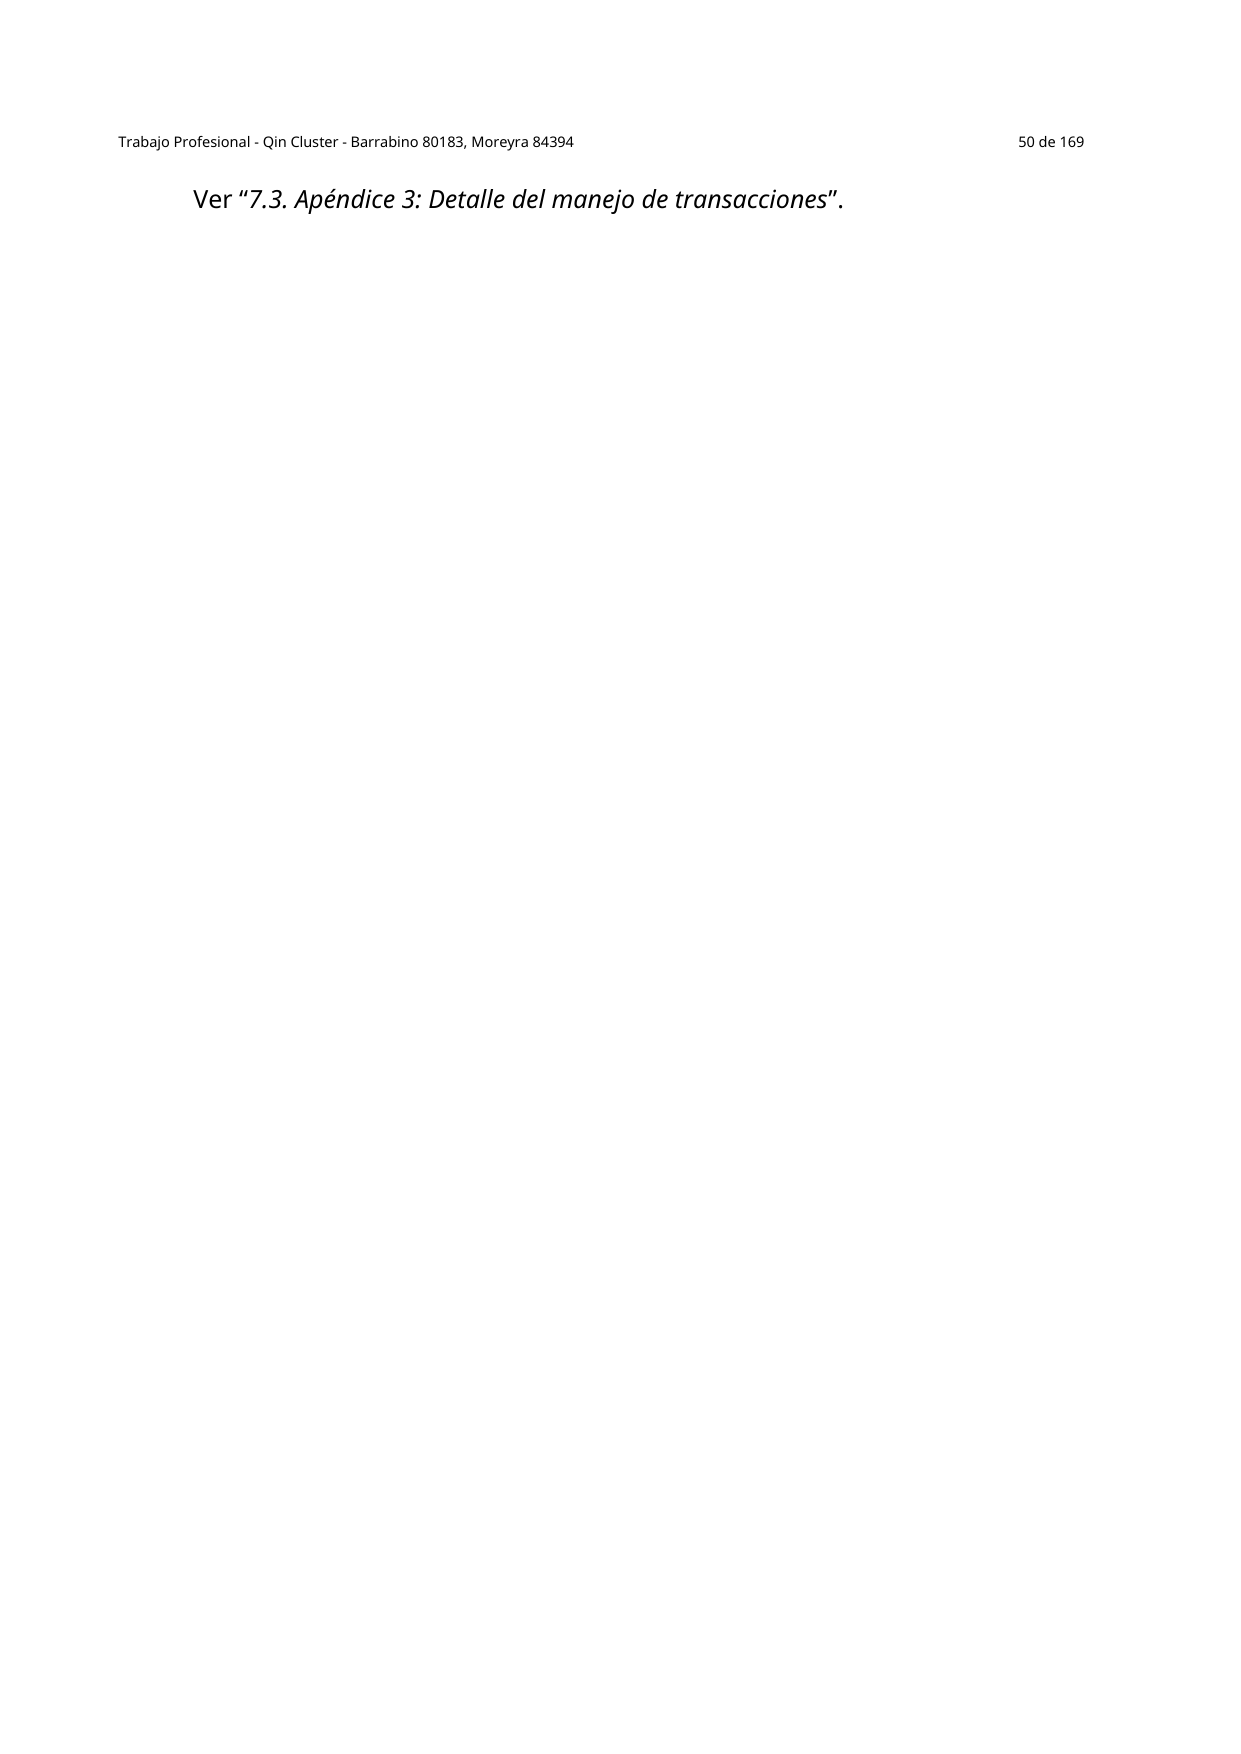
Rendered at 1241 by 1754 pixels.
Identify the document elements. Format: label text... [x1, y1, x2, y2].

text Ver “7.3. Apéndice 3: Detalle del manejo de transacciones”. [118, 182, 1122, 216]
